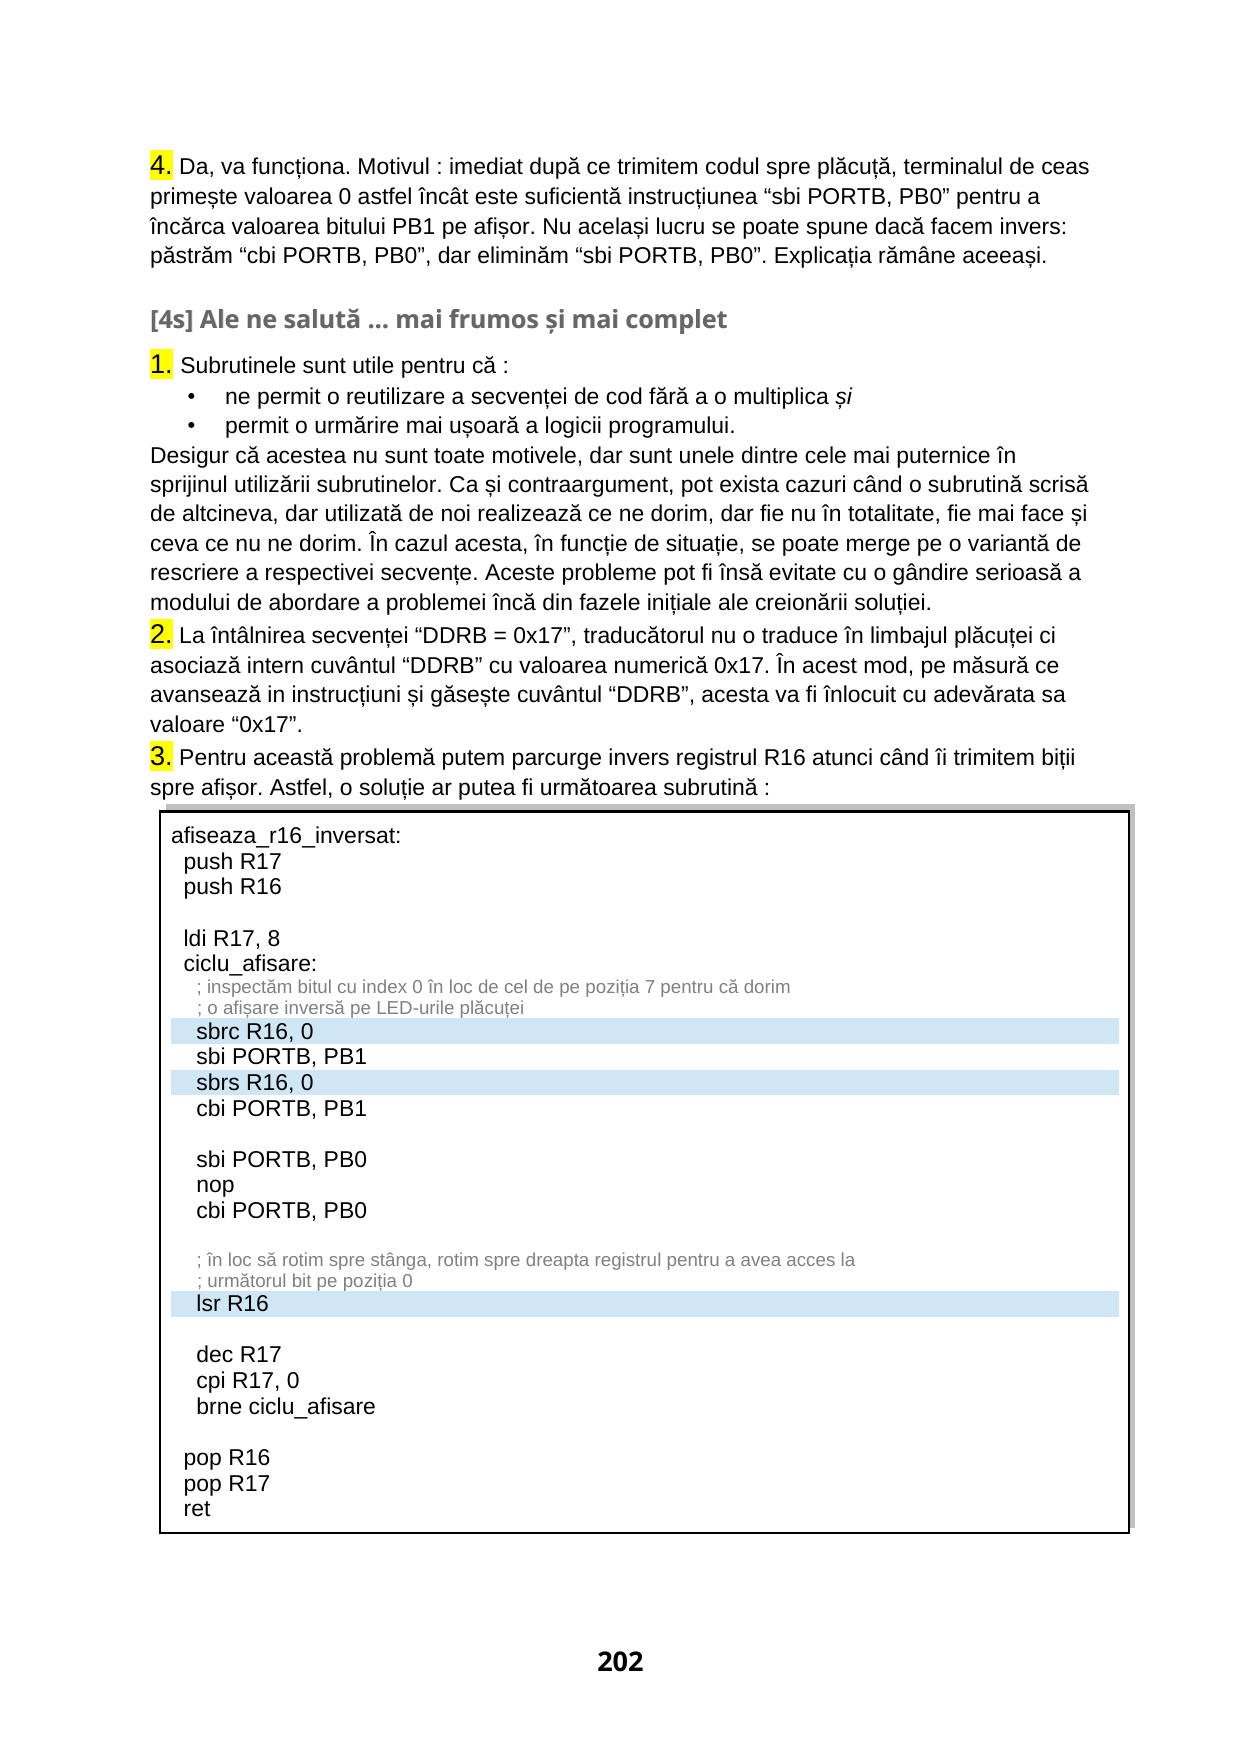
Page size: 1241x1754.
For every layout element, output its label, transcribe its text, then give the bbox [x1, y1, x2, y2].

subtitle 4. Da, va funcționa. Motivul : imediat după ce trimitem codul spre plăcuță, terminalul de ceas primește valoarea 0 astfel încât este suficientă instrucțiunea “sbi PORTB, PB0” pentru a încărca valoarea bitului PB1 pe afișor. Nu același lucru se poate spune dacă facem invers: păstrăm “cbi PORTB, PB0”, dar eliminăm “sbi PORTB, PB0”. Explicația rămâne aceeași. [150, 150, 1091, 268]
subtitle [4s] Ale ne salută ... mai frumos și mai complet [150, 301, 1091, 335]
subtitle 1. Subrutinele sunt utile pentru că : [150, 349, 1091, 379]
subtitle 3. Pentru această problemă putem parcurge invers registrul R16 atunci când îi trimitem biții spre afișor. Astfel, o soluție ar putea fi următoarea subrutină : [150, 741, 1091, 801]
table_header afiseaza_r16_inversat: push R17 push R16 ldi R17, 8 ciclu_afisare: ; inspectăm bitul cu index 0 în loc de cel de pe poziția 7 pentru că dorim ; o afișare inversă pe LED-urile plăcuței sbrc R16, 0 sbi PORTB, PB1 sbrs R16, 0 cbi PORTB, PB1 sbi PORTB, PB0 nop cbi PORTB, PB0 ; în loc să rotim spre stânga, rotim spre dreapta registrul pentru a avea acces la ; următorul bit pe poziția 0 lsr R16 dec R17 cpi R17, 0 brne ciclu_afisare pop R16 pop R17 ret [161, 813, 1128, 1532]
subtitle 2. La întâlnirea secvenței “DDRB = 0x17”, traducătorul nu o traduce în limbajul plăcuței ci asociază intern cuvântul “DDRB” cu valoarea numerică 0x17. În acest mod, pe măsură ce avansează in instrucțiuni și găsește cuvântul “DDRB”, acesta va fi înlocuit cu adevărata sa valoare “0x17”. [150, 619, 1091, 737]
subtitle ne permit o reutilizare a secvenței de cod fără a o multiplica și [187, 384, 1091, 409]
subtitle Desigur că acestea nu sunt toate motivele, dar sunt unele dintre cele mai puternice în sprijinul utilizării subrutinelor. Ca și contraargument, pot exista cazuri când o subrutină scrisă de altcineva, dar utilizată de noi realizează ce ne dorim, dar fie nu în totalitate, fie mai face și ceva ce nu ne dorim. În cazul acesta, în funcție de situație, se poate merge pe o variantă de rescriere a respectivei secvențe. Aceste probleme pot fi însă evitate cu o gândire serioasă a modului de abordare a problemei încă din fazele inițiale ale creionării soluției. [150, 442, 1091, 615]
subtitle permit o urmărire mai ușoară a logicii programului. [187, 413, 1091, 439]
